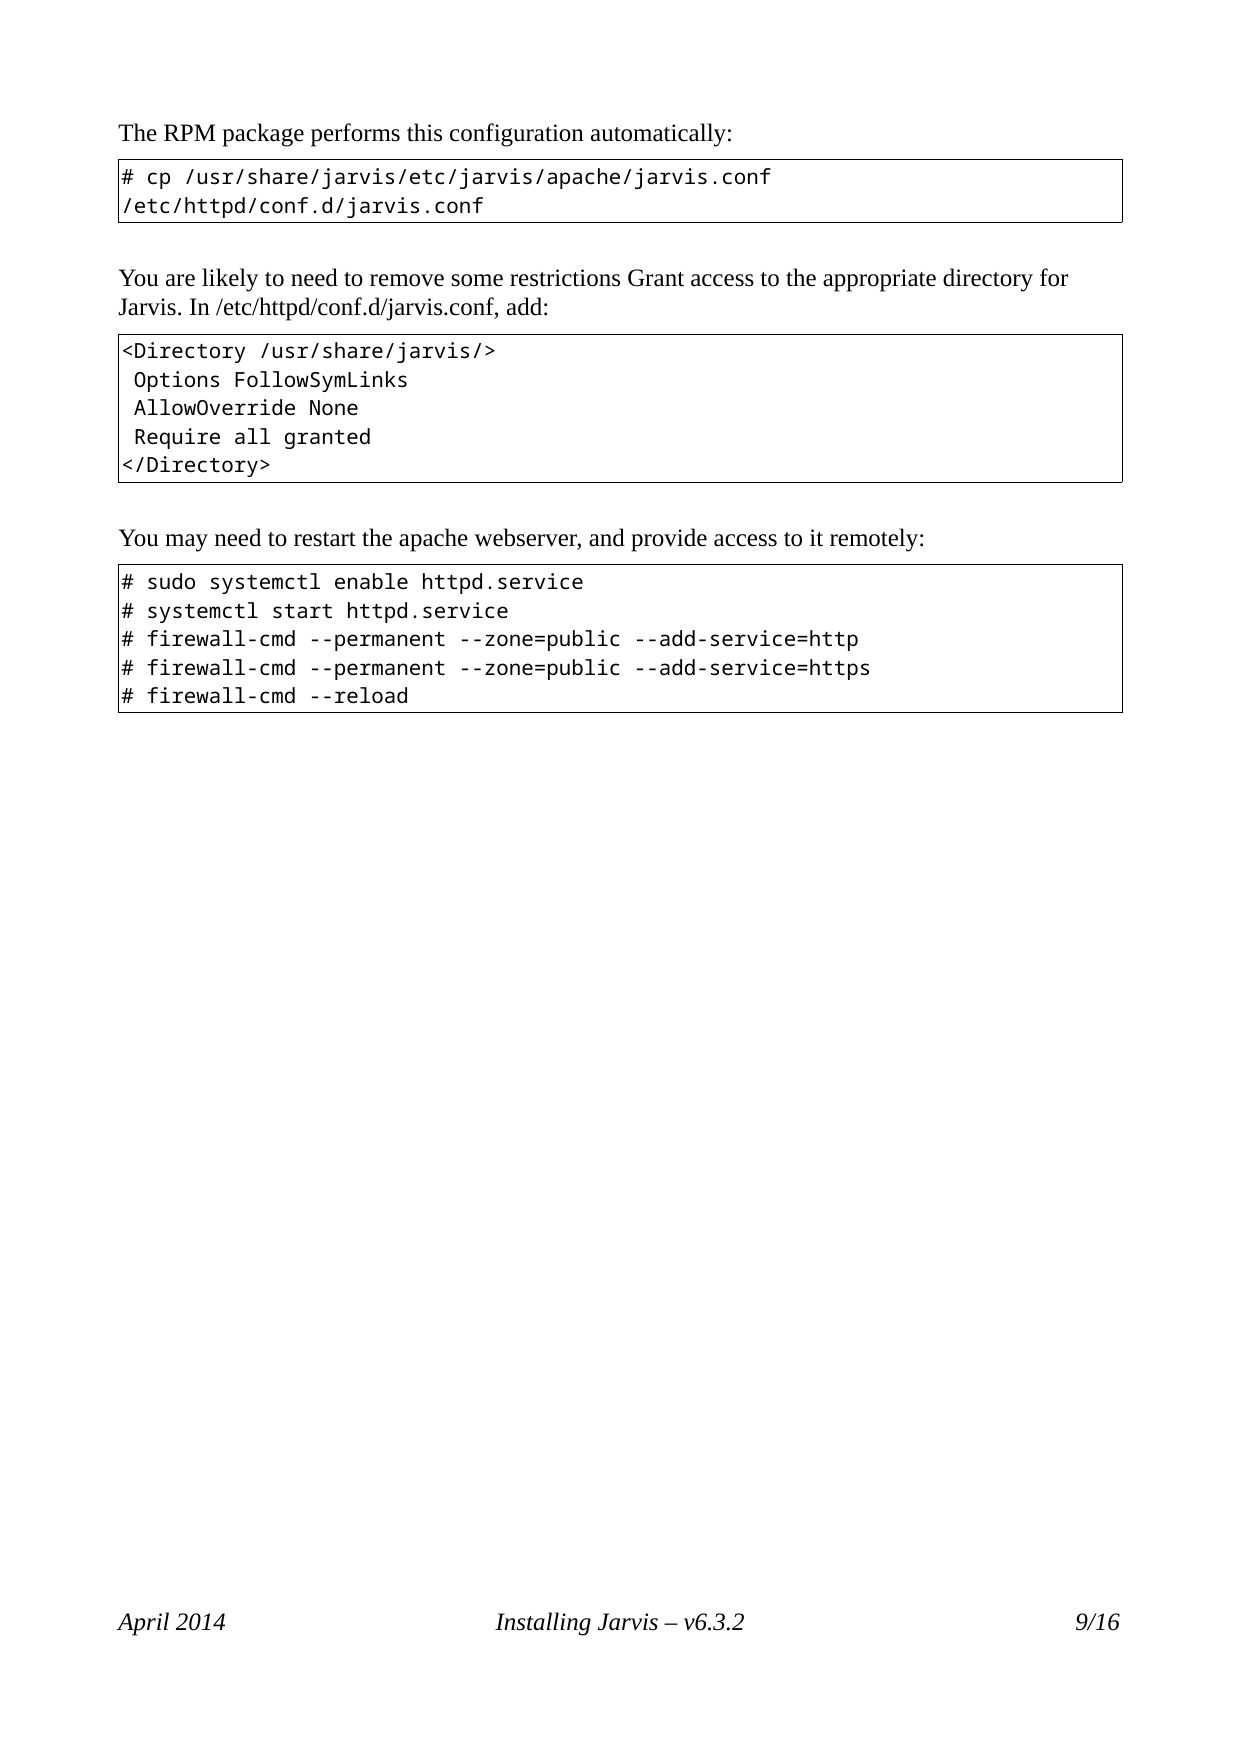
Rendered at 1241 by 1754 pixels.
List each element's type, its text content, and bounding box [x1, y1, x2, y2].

text You may need to restart the apache webserver, and provide access to it remotely: [118, 523, 1122, 552]
text <Directory /usr/share/jarvis/> Options FollowSymLinks AllowOverride None Require all granted </Directory> [119, 335, 1122, 482]
text # firewall-cmd --permanent --zone=public --add-service=https # firewall-cmd --reload [119, 649, 1122, 712]
text # sudo systemctl enable httpd.service [119, 565, 1122, 593]
text You are likely to need to remove some restrictions Grant access to the appropriate directory for Jarvis. In /etc/httpd/conf.d/jarvis.conf, add: [118, 263, 1122, 321]
text # cp /usr/share/jarvis/etc/jarvis/apache/jarvis.conf /etc/httpd/conf.d/jarvis.conf [119, 160, 1122, 222]
text # systemctl start httpd.service [119, 593, 1122, 621]
text # firewall-cmd --permanent --zone=public --add-service=http [119, 621, 1122, 649]
text The RPM package performs this configuration automatically: [118, 118, 1122, 147]
